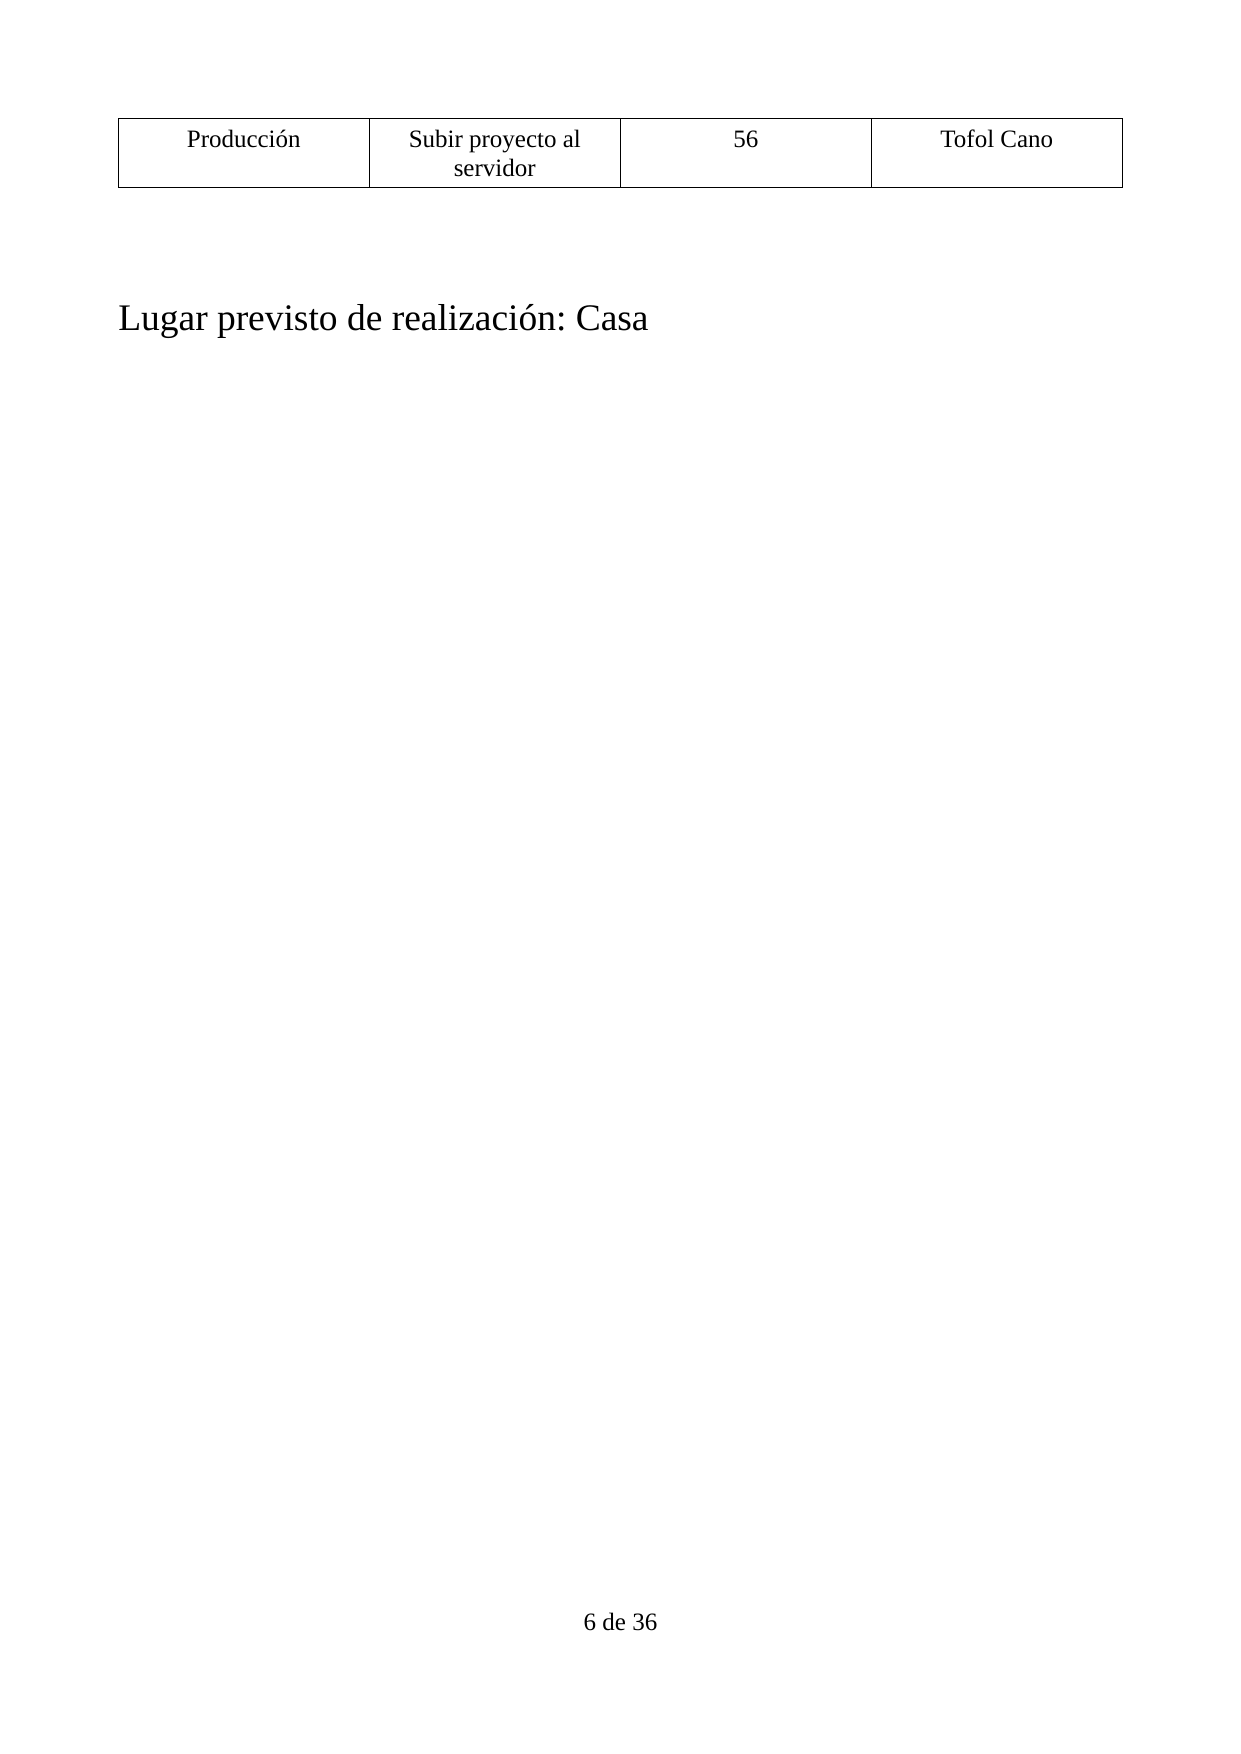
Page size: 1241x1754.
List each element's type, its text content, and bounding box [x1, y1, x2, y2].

table_cell 56 [621, 119, 871, 187]
table_cell Producción [119, 119, 369, 187]
table_cell Tofol Cano [872, 119, 1122, 187]
table_cell Subir proyecto al servidor [370, 119, 620, 187]
text Lugar previsto de realización: Casa [118, 295, 1122, 338]
